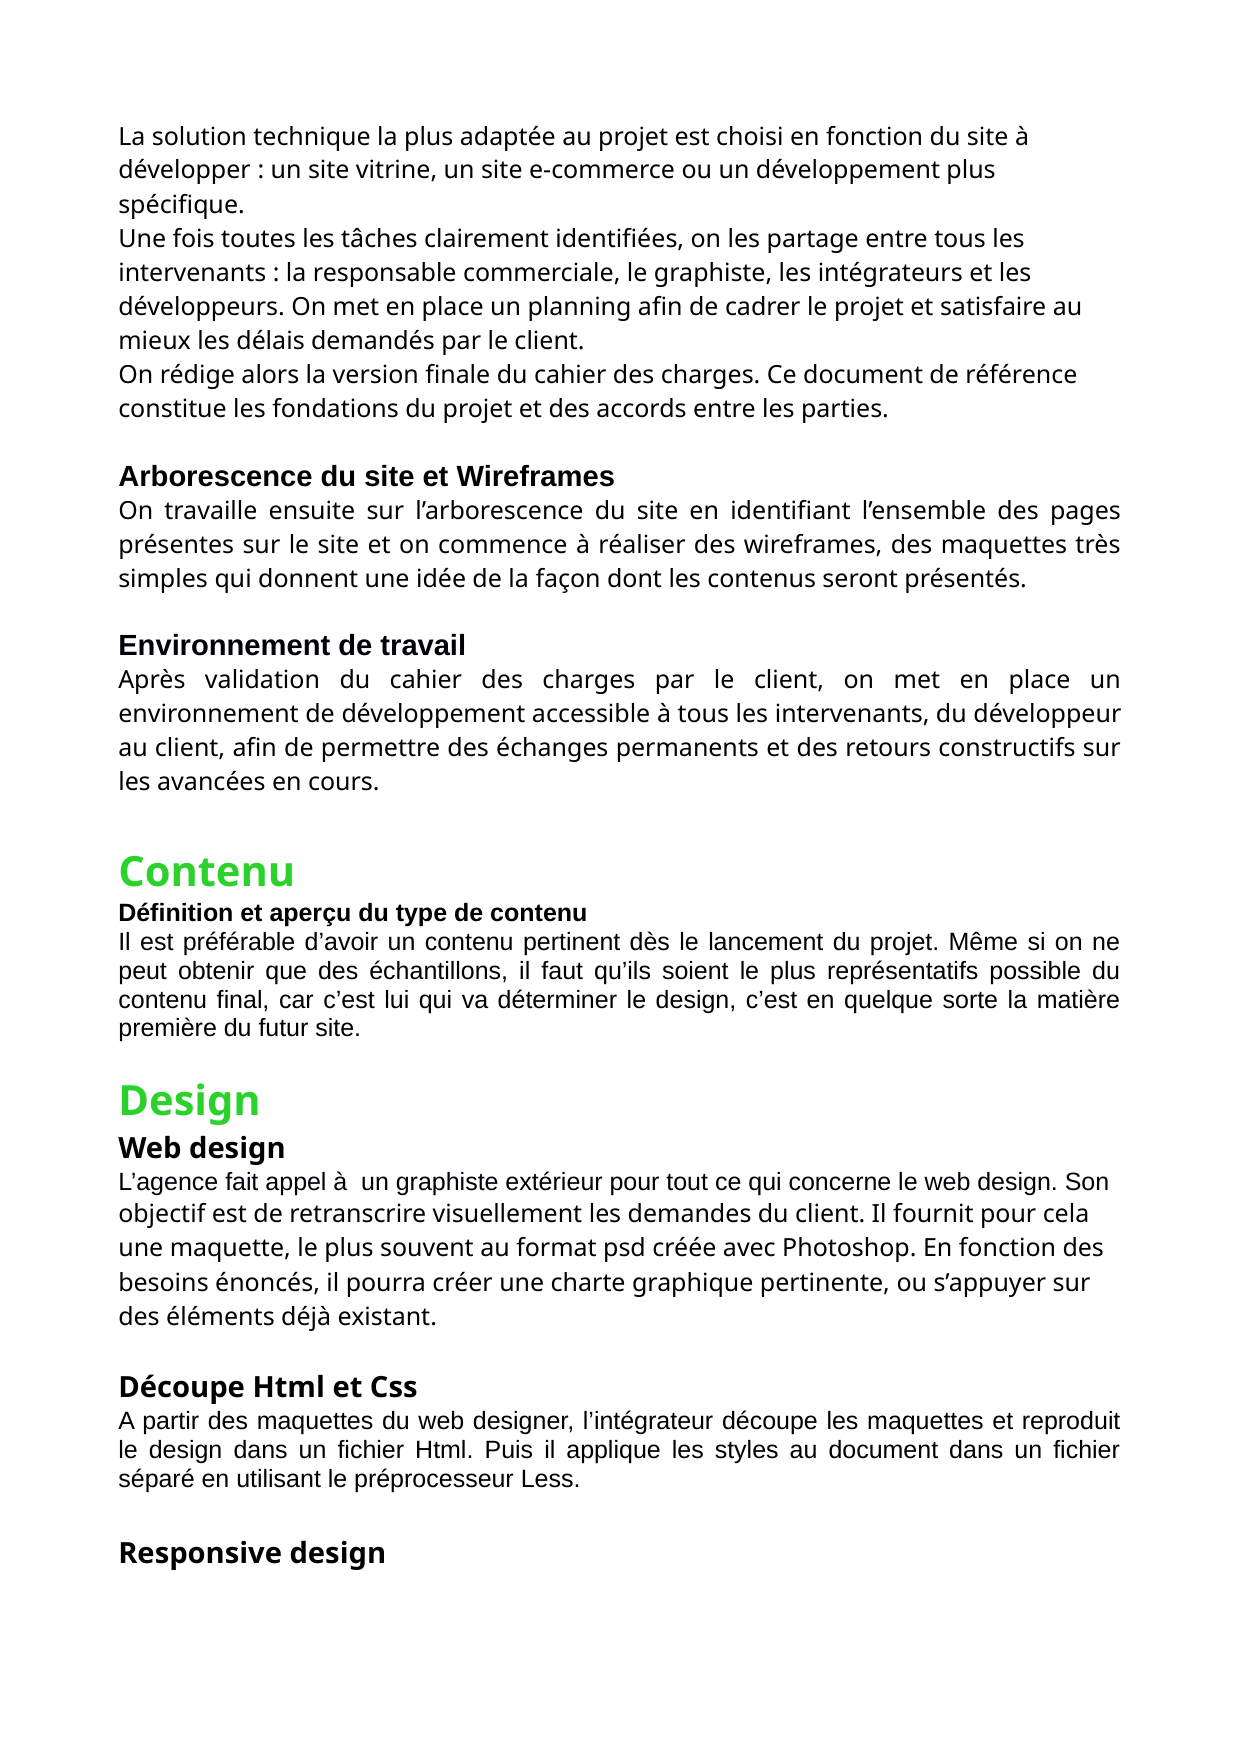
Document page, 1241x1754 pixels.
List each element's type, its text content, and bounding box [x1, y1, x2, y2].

text Une fois toutes les tâches clairement identifiées, on les partage entre tous les intervenants : la responsable commerciale, le graphiste, les intégrateurs et les développeurs. On met en place un planning afin de cadrer le projet et satisfaire au mieux les délais demandés par le client. [118, 220, 1122, 357]
text Contenu [118, 842, 1122, 898]
text On travaille ensuite sur l’arborescence du site en identifiant l’ensemble des pages présentes sur le site et on commence à réaliser des wireframes, des maquettes très simples qui donnent une idée de la façon dont les contenus seront présentés. [118, 492, 1122, 594]
text Design [118, 1071, 1122, 1128]
text Environnement de travail [118, 628, 1122, 662]
text Arborescence du site et Wireframes [118, 459, 1122, 492]
text La solution technique la plus adaptée au projet est choisi en fonction du site à développer : un site vitrine, un site e-commerce ou un développement plus spécifique. [118, 118, 1122, 220]
text L’agence fait appel à un graphiste extérieur pour tout ce qui concerne le web design. Son objectif est de retranscrire visuellement les demandes du client. Il fournit pour cela une maquette, le plus souvent au format psd créée avec Photoshop. En fonction des besoins énoncés, il pourra créer une charte graphique pertinente, ou s’appuyer sur des éléments déjà existant. [118, 1167, 1122, 1332]
text Responsive design [118, 1532, 1122, 1572]
text On rédige alors la version finale du cahier des charges. Ce document de référence constitue les fondations du projet et des accords entre les parties. [118, 357, 1122, 425]
text Après validation du cahier des charges par le client, on met en place un environnement de développement accessible à tous les intervenants, du développeur au client, afin de permettre des échanges permanents et des retours constructifs sur les avancées en cours. [118, 662, 1122, 798]
text Web design [118, 1128, 1122, 1167]
text Définition et aperçu du type de contenu [118, 898, 1122, 927]
text Il est préférable d’avoir un contenu pertinent dès le lancement du projet. Même si on ne peut obtenir que des échantillons, il faut qu’ils soient le plus représentatifs possible du contenu final, car c’est lui qui va déterminer le design, c’est en quelque sorte la matière première du futur site. [118, 927, 1122, 1042]
text Découpe Html et Css [118, 1366, 1122, 1406]
text A partir des maquettes du web designer, l’intégrateur découpe les maquettes et reproduit le design dans un fichier Html. Puis il applique les styles au document dans un fichier séparé en utilisant le préprocesseur Less. [118, 1406, 1122, 1492]
